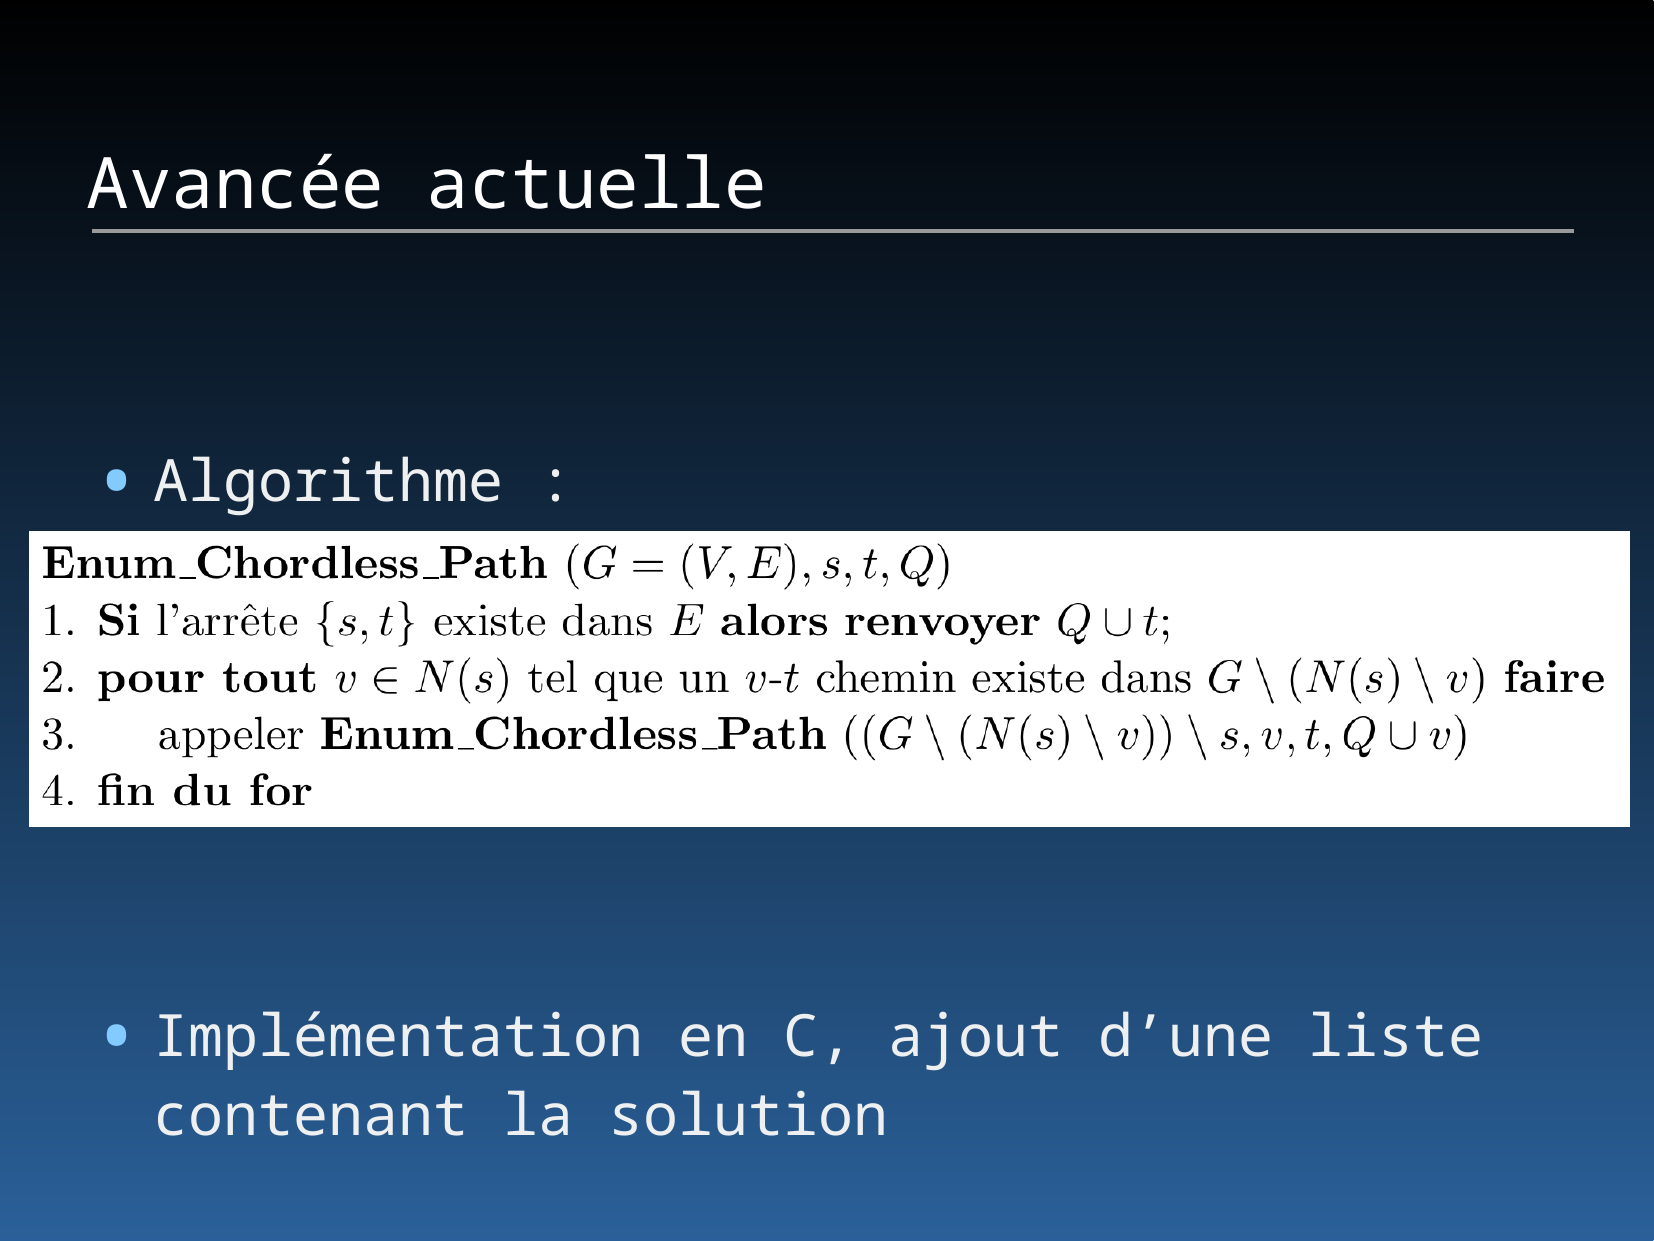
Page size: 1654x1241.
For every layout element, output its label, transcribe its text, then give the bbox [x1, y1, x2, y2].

title Avancée actuelle [86, 103, 1576, 258]
list Algorithme : Implémentation en C, ajout d’une liste contenant la solution [82, 827, 1571, 1102]
list Algorithme : Implémentation en C, ajout d’une liste contenant la solution [82, 290, 1571, 531]
picture [29, 531, 1630, 827]
